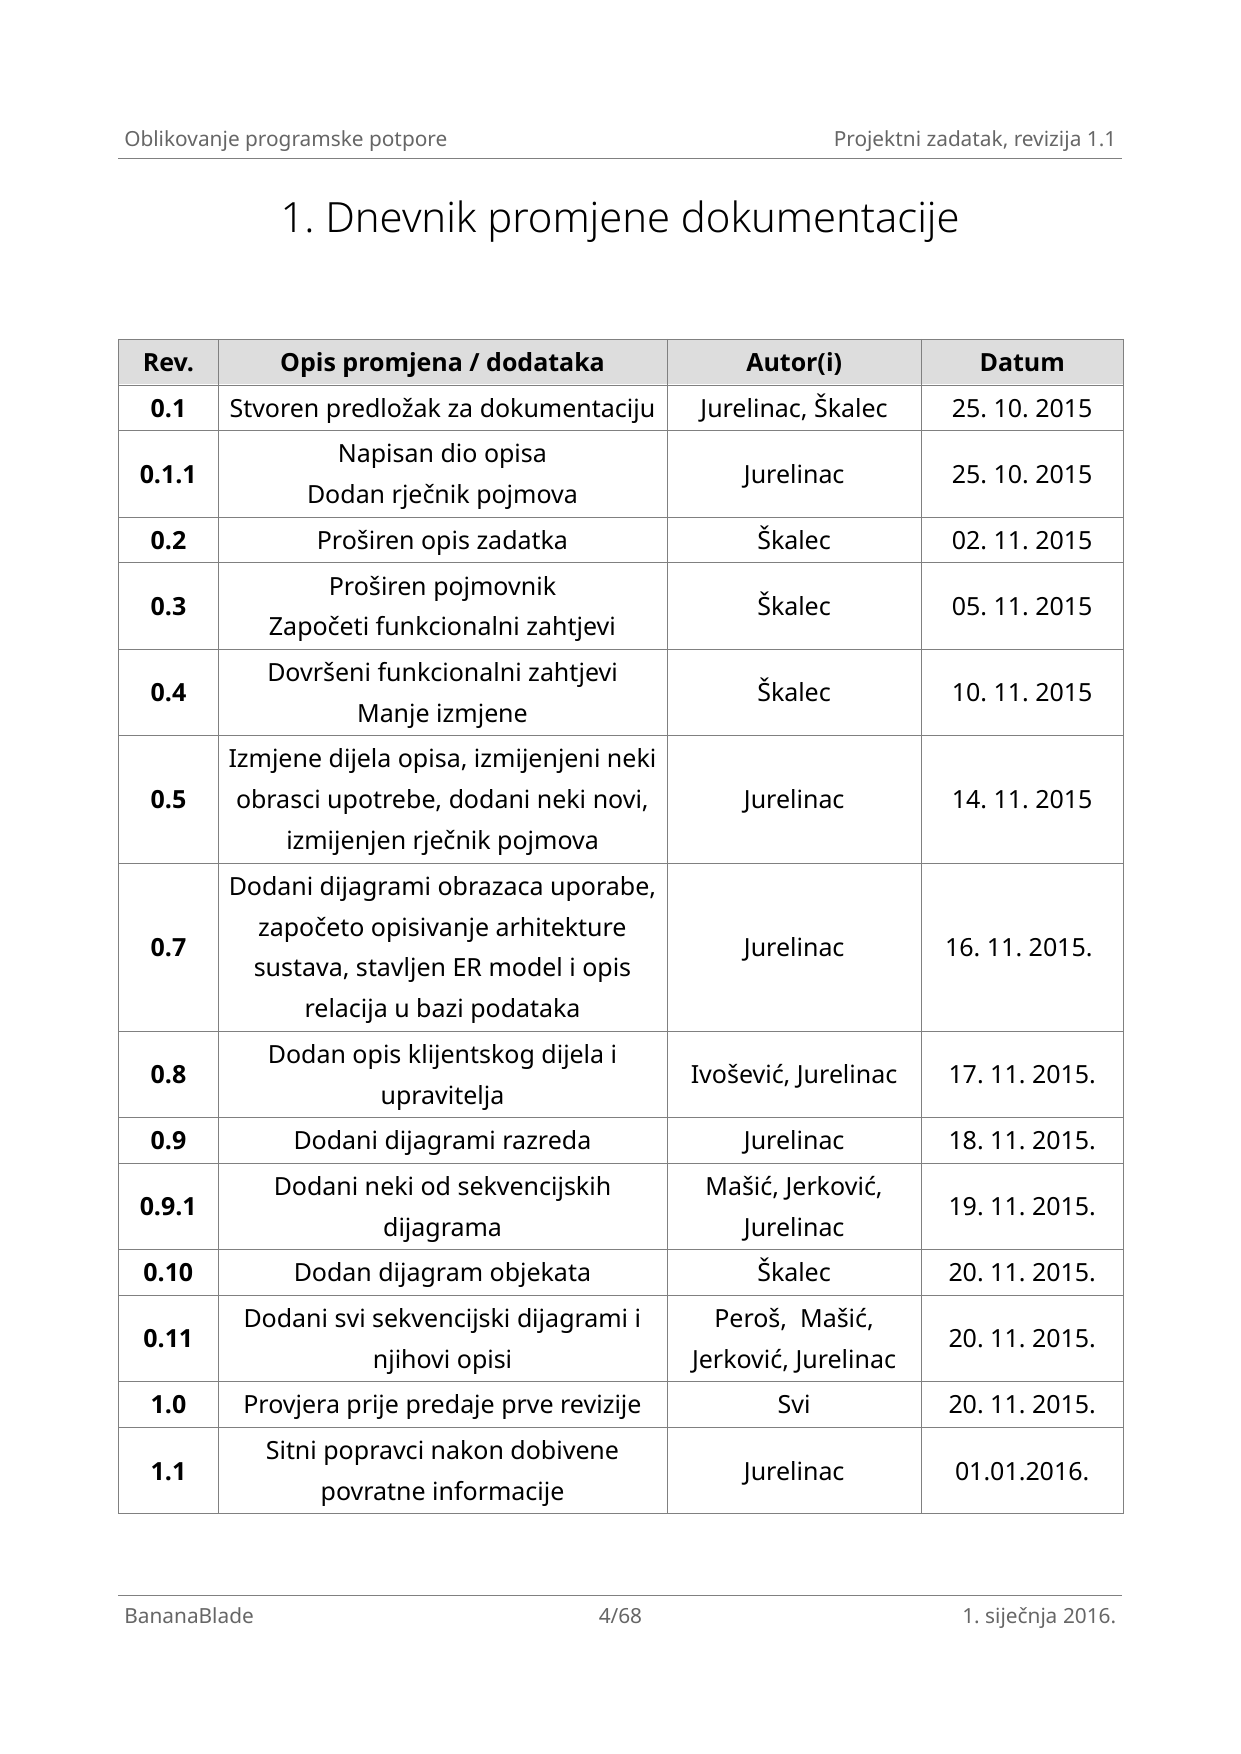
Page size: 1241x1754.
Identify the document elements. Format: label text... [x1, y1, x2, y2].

table_cell Proširen opis zadatka [219, 518, 667, 562]
table_cell 17. 11. 2015. [922, 1032, 1123, 1117]
table_cell 0.2 [119, 518, 218, 562]
table_cell Dodan opis klijentskog dijela i upravitelja [219, 1032, 667, 1117]
table_cell Škalec [668, 518, 921, 562]
table_cell 25. 10. 2015 [922, 386, 1123, 430]
table_cell Ivošević, Jurelinac [668, 1032, 921, 1117]
table_cell 0.9 [119, 1118, 218, 1163]
table_cell 0.3 [119, 563, 218, 649]
table_cell 19. 11. 2015. [922, 1164, 1123, 1249]
table_cell Dodani dijagrami obrazaca uporabe, započeto opisivanje arhitekture sustava, stavljen ER model i opis relacija u bazi podataka [219, 864, 667, 1031]
table_cell 01.01.2016. [922, 1428, 1123, 1513]
table_cell 25. 10. 2015 [922, 431, 1123, 517]
table_cell Škalec [668, 1250, 921, 1295]
table_cell 20. 11. 2015. [922, 1250, 1123, 1295]
table_cell Proširen pojmovnik Započeti funkcionalni zahtjevi [219, 563, 667, 649]
table_cell 18. 11. 2015. [922, 1118, 1123, 1163]
table_header Datum [922, 340, 1123, 384]
table_cell Dodan dijagram objekata [219, 1250, 667, 1295]
table_cell Napisan dio opisa Dodan rječnik pojmova [219, 431, 667, 517]
table_cell 20. 11. 2015. [922, 1296, 1123, 1381]
table_cell Jurelinac [668, 431, 921, 517]
table_cell Dovršeni funkcionalni zahtjevi Manje izmjene [219, 650, 667, 735]
table_cell Škalec [668, 563, 921, 649]
table_cell Škalec [668, 650, 921, 735]
table_cell 14. 11. 2015 [922, 736, 1123, 862]
table_cell Jurelinac, Škalec [668, 386, 921, 430]
table_cell 16. 11. 2015. [922, 864, 1123, 1031]
table_cell 0.10 [119, 1250, 218, 1295]
table_cell 0.4 [119, 650, 218, 735]
table_cell Mašić, Jerković, Jurelinac [668, 1164, 921, 1249]
table_cell Jurelinac [668, 736, 921, 862]
table_cell 0.7 [119, 864, 218, 1031]
table_cell 0.5 [119, 736, 218, 862]
table_cell 1.1 [119, 1428, 218, 1513]
table_cell Izmjene dijela opisa, izmijenjeni neki obrasci upotrebe, dodani neki novi, izmijenjen rječnik pojmova [219, 736, 667, 862]
table_cell 0.1 [119, 386, 218, 430]
table_cell Stvoren predložak za dokumentaciju [219, 386, 667, 430]
table_cell Jurelinac [668, 1118, 921, 1163]
table_cell 02. 11. 2015 [922, 518, 1123, 562]
table_cell 20. 11. 2015. [922, 1382, 1123, 1427]
table_cell Dodani dijagrami razreda [219, 1118, 667, 1163]
table_cell Peroš, Mašić, Jerković, Jurelinac [668, 1296, 921, 1381]
table_header Opis promjena / dodataka [219, 340, 667, 384]
table_header Autor(i) [668, 340, 921, 384]
table_header Rev. [119, 340, 218, 384]
table_cell Svi [668, 1382, 921, 1427]
table_cell Dodani svi sekvencijski dijagrami i njihovi opisi [219, 1296, 667, 1381]
table_cell 10. 11. 2015 [922, 650, 1123, 735]
table_cell Jurelinac [668, 1428, 921, 1513]
table_cell 1.0 [119, 1382, 218, 1427]
table_cell 0.9.1 [119, 1164, 218, 1249]
table_cell Jurelinac [668, 864, 921, 1031]
table_cell 0.1.1 [119, 431, 218, 517]
table_cell 05. 11. 2015 [922, 563, 1123, 649]
table_cell 0.8 [119, 1032, 218, 1117]
table_cell Provjera prije predaje prve revizije [219, 1382, 667, 1427]
table_cell Sitni popravci nakon dobivene povratne informacije [219, 1428, 667, 1513]
table_cell 0.11 [119, 1296, 218, 1381]
subtitle 1. Dnevnik promjene dokumentacije [118, 188, 1122, 245]
table_cell Dodani neki od sekvencijskih dijagrama [219, 1164, 667, 1249]
